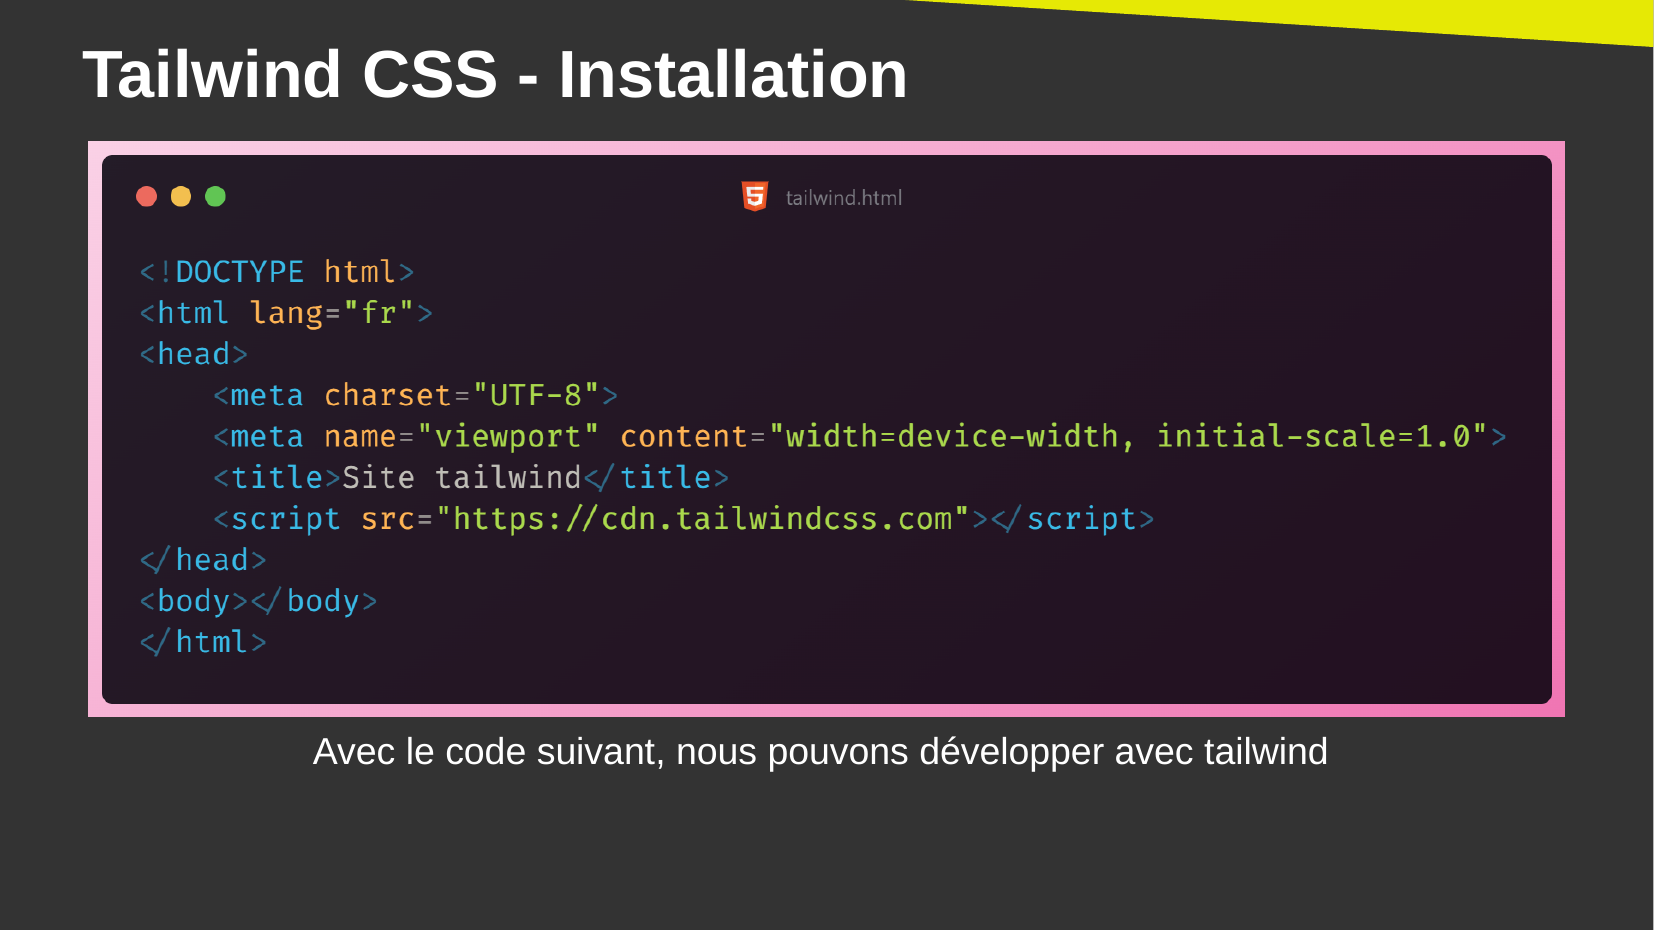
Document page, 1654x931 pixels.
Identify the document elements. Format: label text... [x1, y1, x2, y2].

text_box Avec le code suivant, nous pouvons développer avec tailwind [82, 722, 1560, 780]
picture [88, 141, 1565, 717]
title Tailwind CSS - Installation [82, 37, 1571, 114]
text_box [905, 0, 1654, 48]
